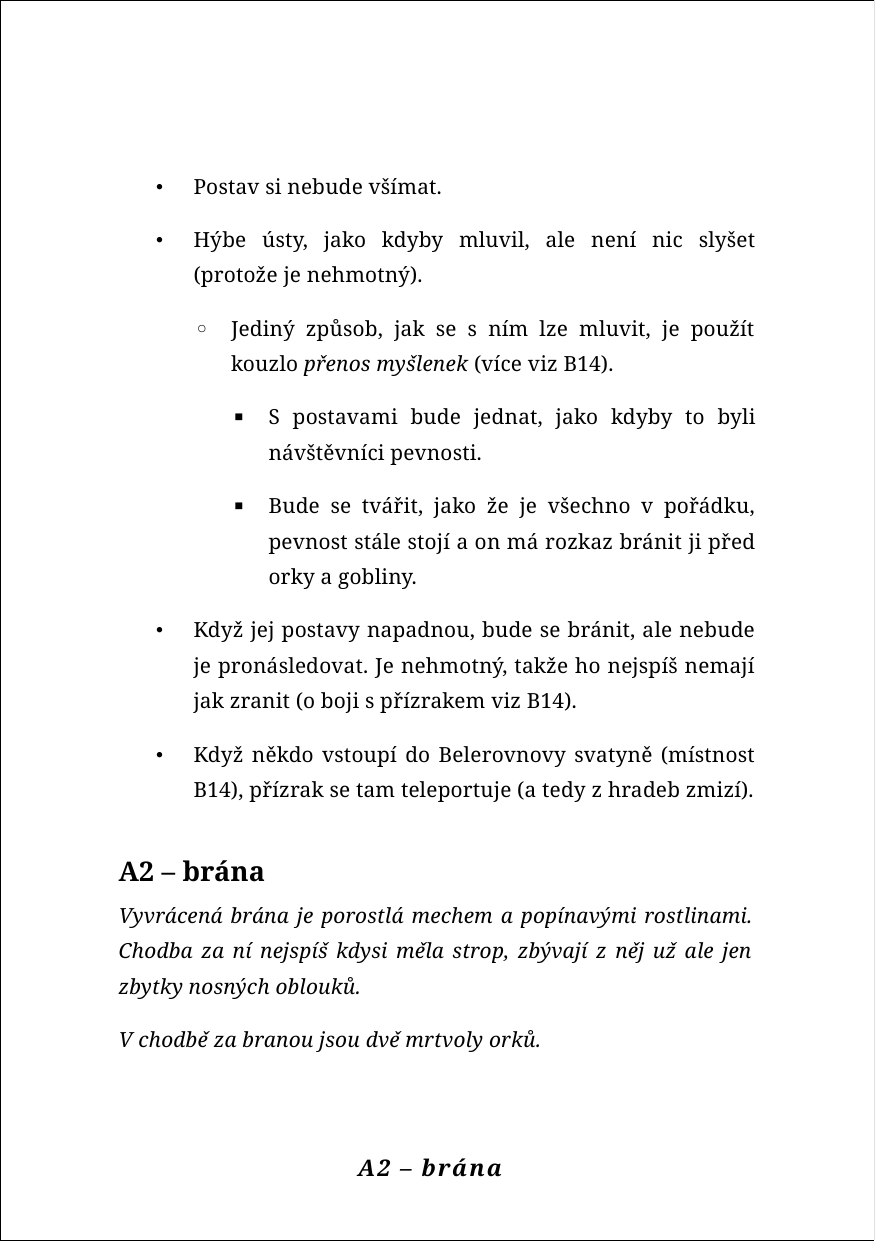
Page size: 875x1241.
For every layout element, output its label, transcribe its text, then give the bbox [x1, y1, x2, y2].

text Vyvrácená brána je porostlá mechem a popínavými rostlinami. Chodba za ní nejspíš kdysi měla strop, zbývají z něj už ale jen zbytky nosných oblouků. [118, 901, 756, 1000]
list Hýbe ústy, jako kdyby mluvil, ale není nic slyšet (protože je nehmotný). [156, 225, 756, 289]
list Bude se tvářit, jako že je všechno v pořádku, pevnost stále stojí a on má rozkaz bránit ji před orky a gobliny. [231, 491, 756, 591]
list Když jej postavy napadnou, bude se bránit, ale nebude je pronásledovat. Je nehmotný, takže ho nejspíš nemají jak zranit (o boji s přízrakem viz B14). [156, 616, 756, 715]
list S postavami bude jednat, jako kdyby to byli návštěvníci pevnosti. [231, 402, 756, 466]
list Jediný způsob, jak se s ním lze mluvit, je použít kouzlo přenos myšlenek (více viz B14). [193, 314, 756, 378]
list Postav si nebude všímat. [156, 172, 756, 200]
list Když někdo vstoupí do Belerovnovy svatyně (místnost B14), přízrak se tam teleportuje (a tedy z hradeb zmizí). [156, 740, 756, 804]
subtitle A2 – brána [118, 852, 756, 889]
text V chodbě za branou jsou dvě mrtvoly orků. [118, 1025, 756, 1053]
